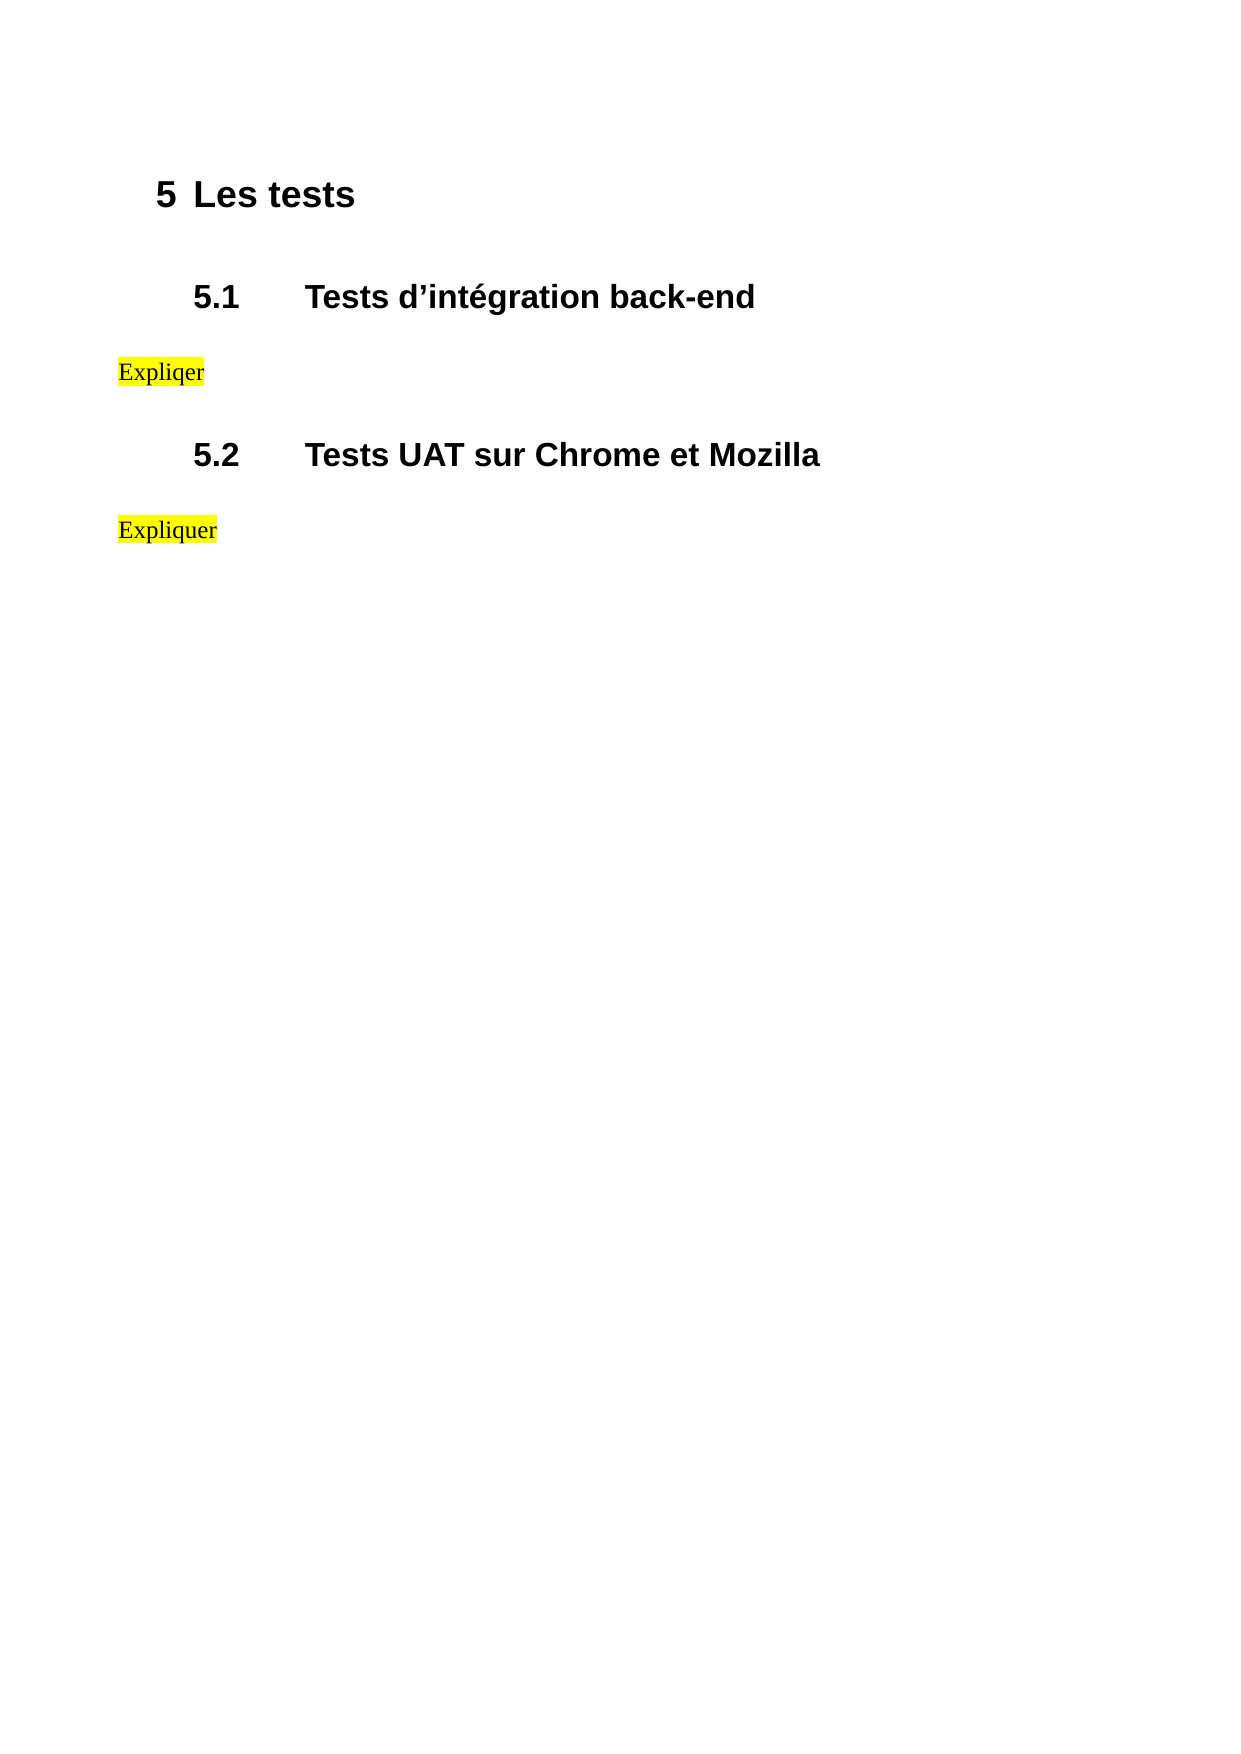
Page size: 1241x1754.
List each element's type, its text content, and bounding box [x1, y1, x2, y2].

text Expliquer [118, 515, 1122, 543]
subtitle Les tests [156, 172, 1122, 215]
subtitle Tests d’intégration back-end [193, 277, 1122, 316]
subtitle Tests UAT sur Chrome et Mozilla [193, 435, 1122, 473]
text Expliqer [118, 357, 1122, 386]
